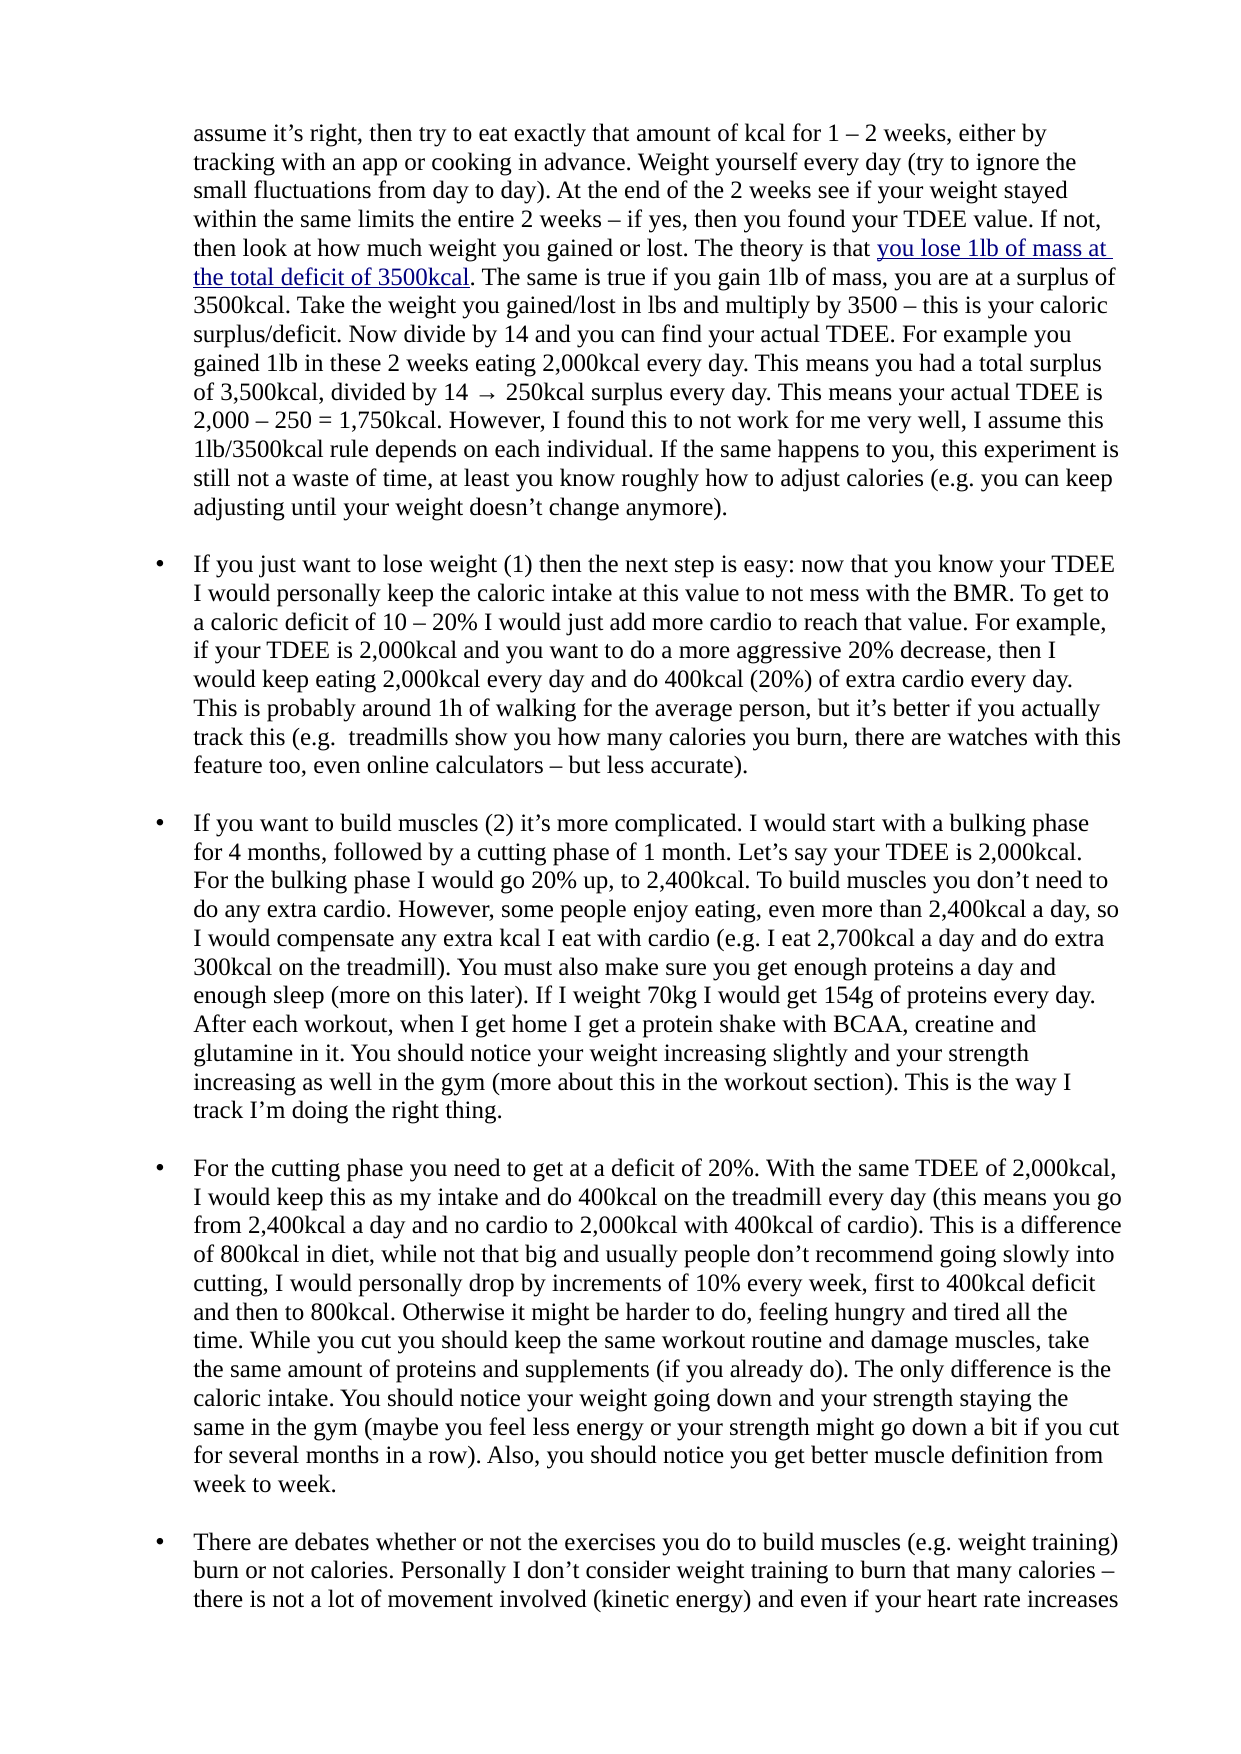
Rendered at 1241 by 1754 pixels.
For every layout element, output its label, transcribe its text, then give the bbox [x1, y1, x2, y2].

list For the cutting phase you need to get at a deficit of 20%. With the same TDEE of 2,000kcal, I would keep this as my intake and do 400kcal on the treadmill every day (this means you go from 2,400kcal a day and no cardio to 2,000kcal with 400kcal of cardio). This is a difference of 800kcal in diet, while not that big and usually people don’t recommend going slowly into cutting, I would personally drop by increments of 10% every week, first to 400kcal deficit and then to 800kcal. Otherwise it might be harder to do, feeling hungry and tired all the time. While you cut you should keep the same workout routine and damage muscles, take the same amount of proteins and supplements (if you already do). The only difference is the caloric intake. You should notice your weight going down and your strength staying the same in the gym (maybe you feel less energy or your strength might go down a bit if you cut for several months in a row). Also, you should notice you get better muscle definition from week to week. [156, 1153, 1122, 1498]
list assume it’s right, then try to eat exactly that amount of kcal for 1 – 2 weeks, either by tracking with an app or cooking in advance. Weight yourself every day (try to ignore the small fluctuations from day to day). At the end of the 2 weeks see if your weight stayed within the same limits the entire 2 weeks – if yes, then you found your TDEE value. If not, then look at how much weight you gained or lost. The theory is that you lose 1lb of mass at the total deficit of 3500kcal. The same is true if you gain 1lb of mass, you are at a surplus of 3500kcal. Take the weight you gained/lost in lbs and multiply by 3500 – this is your caloric surplus/deficit. Now divide by 14 and you can find your actual TDEE. For example you gained 1lb in these 2 weeks eating 2,000kcal every day. This means you had a total surplus of 3,500kcal, divided by 14 → 250kcal surplus every day. This means your actual TDEE is 2,000 – 250 = 1,750kcal. However, I found this to not work for me very well, I assume this 1lb/3500kcal rule depends on each individual. If the same happens to you, this experiment is still not a waste of time, at least you know roughly how to adjust calories (e.g. you can keep adjusting until your weight doesn’t change anymore). [156, 118, 1122, 521]
list If you want to build muscles (2) it’s more complicated. I would start with a bulking phase for 4 months, followed by a cutting phase of 1 month. Let’s say your TDEE is 2,000kcal. For the bulking phase I would go 20% up, to 2,400kcal. To build muscles you don’t need to do any extra cardio. However, some people enjoy eating, even more than 2,400kcal a day, so I would compensate any extra kcal I eat with cardio (e.g. I eat 2,700kcal a day and do extra 300kcal on the treadmill). You must also make sure you get enough proteins a day and enough sleep (more on this later). If I weight 70kg I would get 154g of proteins every day. After each workout, when I get home I get a protein shake with BCAA, creatine and glutamine in it. You should notice your weight increasing slightly and your strength increasing as well in the gym (more about this in the workout section). This is the way I track I’m doing the right thing. [156, 808, 1122, 1124]
list There are debates whether or not the exercises you do to build muscles (e.g. weight training) burn or not calories. Personally I don’t consider weight training to burn that many calories – there is not a lot of movement involved (kinetic energy) and even if your heart rate increases [156, 1527, 1122, 1613]
list If you just want to lose weight (1) then the next step is easy: now that you know your TDEE I would personally keep the caloric intake at this value to not mess with the BMR. To get to a caloric deficit of 10 – 20% I would just add more cardio to reach that value. For example, if your TDEE is 2,000kcal and you want to do a more aggressive 20% decrease, then I would keep eating 2,000kcal every day and do 400kcal (20%) of extra cardio every day. This is probably around 1h of walking for the average person, but it’s better if you actually track this (e.g. treadmills show you how many calories you burn, there are watches with this feature too, even online calculators – but less accurate). [156, 549, 1122, 779]
